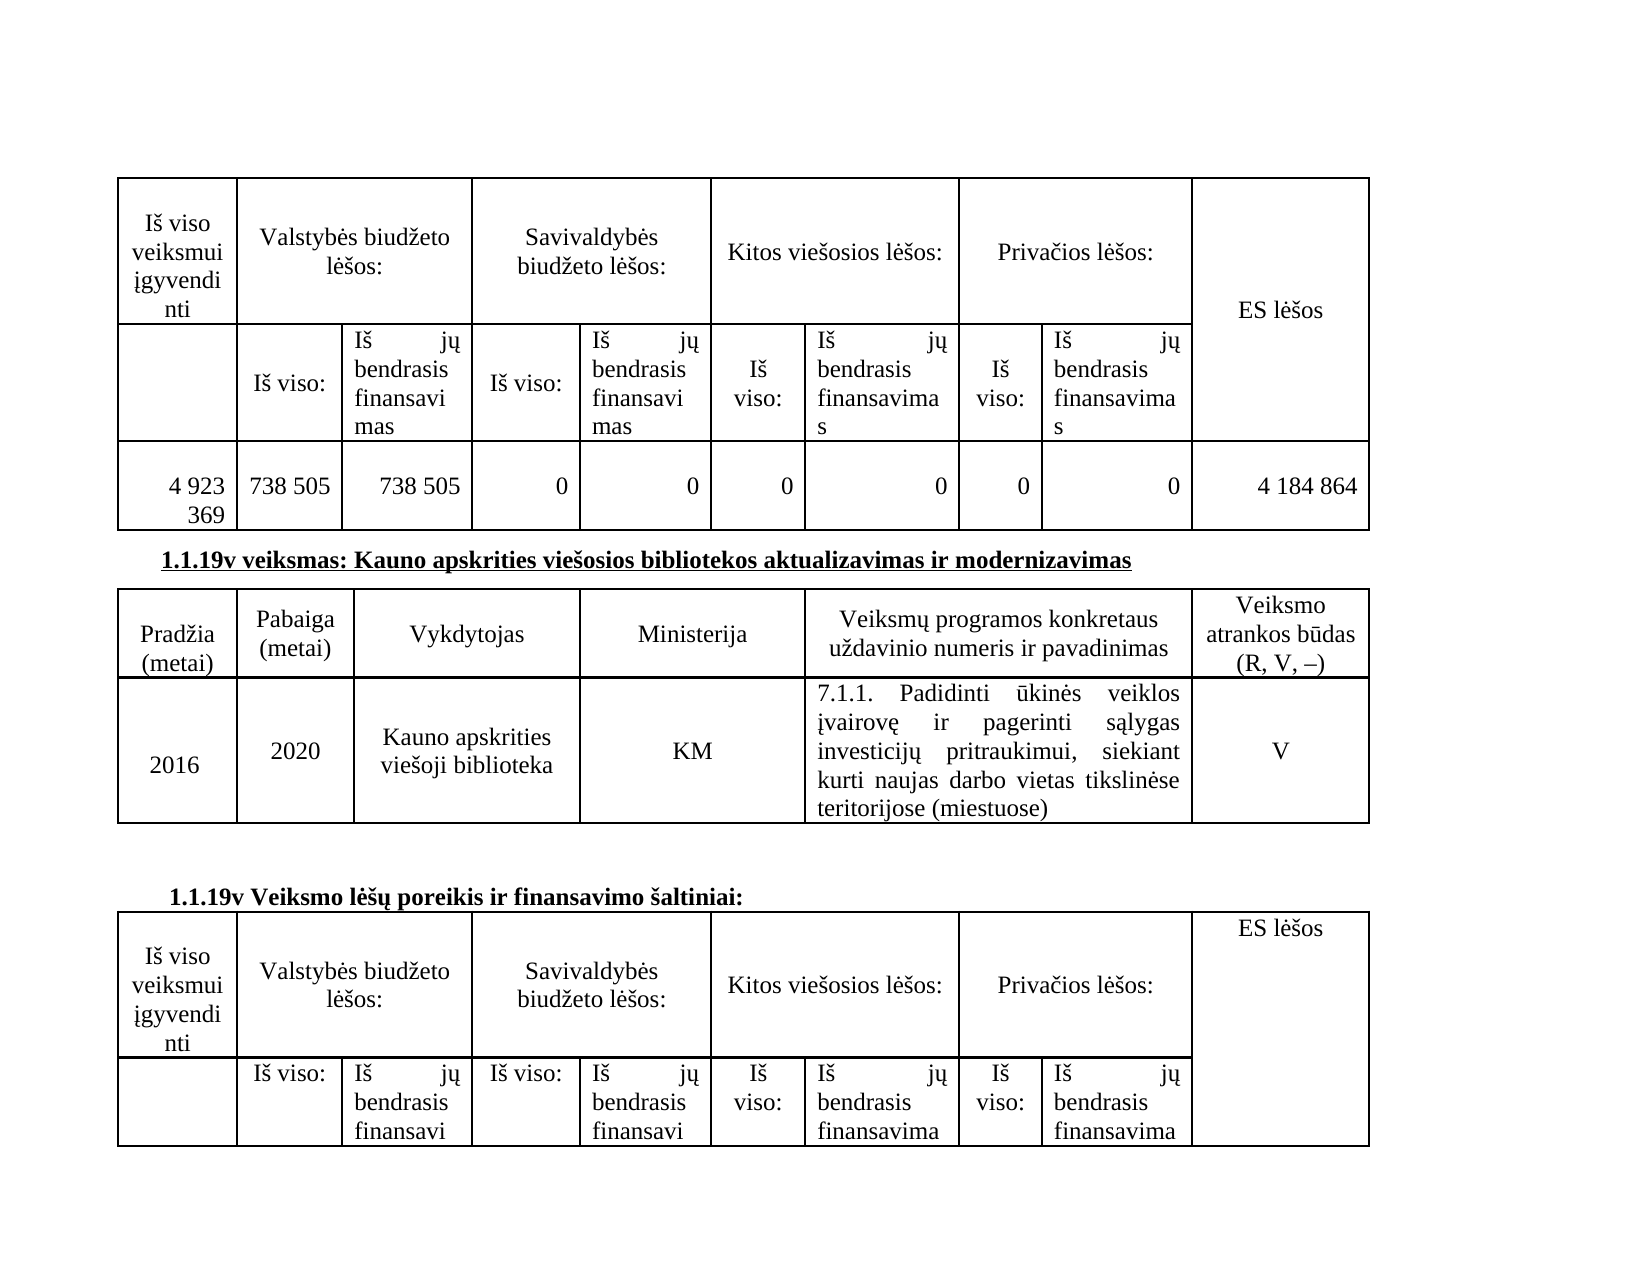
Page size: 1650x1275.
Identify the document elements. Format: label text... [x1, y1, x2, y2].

table_cell Iš jų bendrasis finansavi [343, 1059, 471, 1145]
table_cell 1.1.19v veiksmas: Kauno apskrities viešosios bibliotekos aktualizavimas ir modernizavimas [149, 531, 1369, 588]
table_cell [1370, 676, 1389, 822]
table_cell [1390, 323, 1473, 440]
table_cell Iš jų bendrasis finansavimas [581, 325, 710, 440]
table_cell [118, 531, 149, 588]
table_cell V [1193, 679, 1368, 822]
table_cell [1390, 911, 1473, 1056]
table_cell 0 [581, 442, 710, 528]
table_cell [1370, 323, 1389, 440]
table_cell Pabaiga (metai) [238, 590, 353, 676]
table_cell [1369, 529, 1389, 588]
table_cell 0 [806, 442, 958, 528]
table_cell 2020 [238, 679, 353, 822]
table_cell Iš jų bendrasis finansavima [806, 1059, 958, 1145]
table_cell [1369, 822, 1389, 911]
table_cell Iš viso: [960, 1059, 1041, 1145]
table_cell Iš viso: [238, 325, 341, 440]
table_cell [1390, 440, 1473, 528]
table_cell [1370, 1056, 1389, 1145]
table_cell Savivaldybės biudžeto lėšos: [473, 179, 710, 323]
table_cell [119, 1059, 236, 1145]
table_cell [1390, 822, 1473, 911]
table_cell Pradžia (metai) [119, 590, 236, 676]
table_cell Iš viso: [960, 325, 1041, 440]
table_cell [1390, 529, 1473, 588]
table_cell 4 923 369 [119, 442, 236, 528]
table_cell Valstybės biudžeto lėšos: [238, 913, 471, 1056]
table_cell 738 505 [343, 442, 471, 528]
table_cell 1.1.19v Veiksmo lėšų poreikis ir finansavimo šaltiniai: [118, 824, 1369, 911]
table_cell Iš viso veiksmui įgyvendinti [119, 913, 236, 1056]
table_cell [1390, 177, 1473, 323]
table_cell [1390, 676, 1473, 822]
table_cell ES lėšos [1193, 179, 1368, 440]
table_cell Veiksmo atrankos būdas (R, V, –) [1193, 590, 1368, 676]
table_cell Veiksmų programos konkretaus uždavinio numeris ir pavadinimas [806, 590, 1191, 676]
table_cell Vykdytojas [355, 590, 579, 676]
table_cell Iš viso: [712, 1059, 804, 1145]
table_cell Savivaldybės biudžeto lėšos: [473, 913, 710, 1056]
table_cell Iš viso: [473, 1059, 579, 1145]
table_cell 4 184 864 [1193, 442, 1368, 528]
table_cell Ministerija [581, 590, 804, 676]
table_cell 0 [712, 442, 804, 528]
table_cell Iš viso veiksmui įgyvendinti [119, 179, 236, 323]
table_cell Privačios lėšos: [960, 179, 1191, 323]
table_cell Iš jų bendrasis finansavimas [1043, 325, 1191, 440]
table_cell Iš viso: [238, 1059, 341, 1145]
table_cell Iš jų bendrasis finansavima [1043, 1059, 1191, 1145]
table_cell Iš viso: [712, 325, 804, 440]
table_cell 2016 [119, 679, 236, 822]
table_cell [1390, 588, 1473, 676]
table_cell 0 [1043, 442, 1191, 528]
table_cell [119, 325, 236, 440]
table_cell 0 [473, 442, 579, 528]
table_cell KM [581, 679, 804, 822]
table_cell Valstybės biudžeto lėšos: [238, 179, 471, 323]
table_cell 0 [960, 442, 1041, 528]
table_cell [1370, 177, 1389, 323]
table_cell [1370, 588, 1389, 676]
table_cell Iš jų bendrasis finansavimas [343, 325, 471, 440]
table_cell Iš viso: [473, 325, 579, 440]
table_cell Iš jų bendrasis finansavimas [806, 325, 958, 440]
table_cell Privačios lėšos: [960, 913, 1191, 1056]
table_cell Kauno apskrities viešoji biblioteka [355, 679, 579, 822]
table_cell [1370, 440, 1389, 528]
table_cell Iš jų bendrasis finansavi [581, 1059, 710, 1145]
table_cell 738 505 [238, 442, 341, 528]
table_cell [1370, 911, 1389, 1056]
table_cell ES lėšos [1193, 913, 1368, 1145]
table_cell 7.1.1. Padidinti ūkinės veiklos įvairovę ir pagerinti sąlygas investicijų pritraukimui, siekiant kurti naujas darbo vietas tikslinėse teritorijose (miestuose) [806, 679, 1191, 822]
table_cell [1390, 1056, 1473, 1145]
table_cell Kitos viešosios lėšos: [712, 913, 958, 1056]
table_cell Kitos viešosios lėšos: [712, 179, 958, 323]
